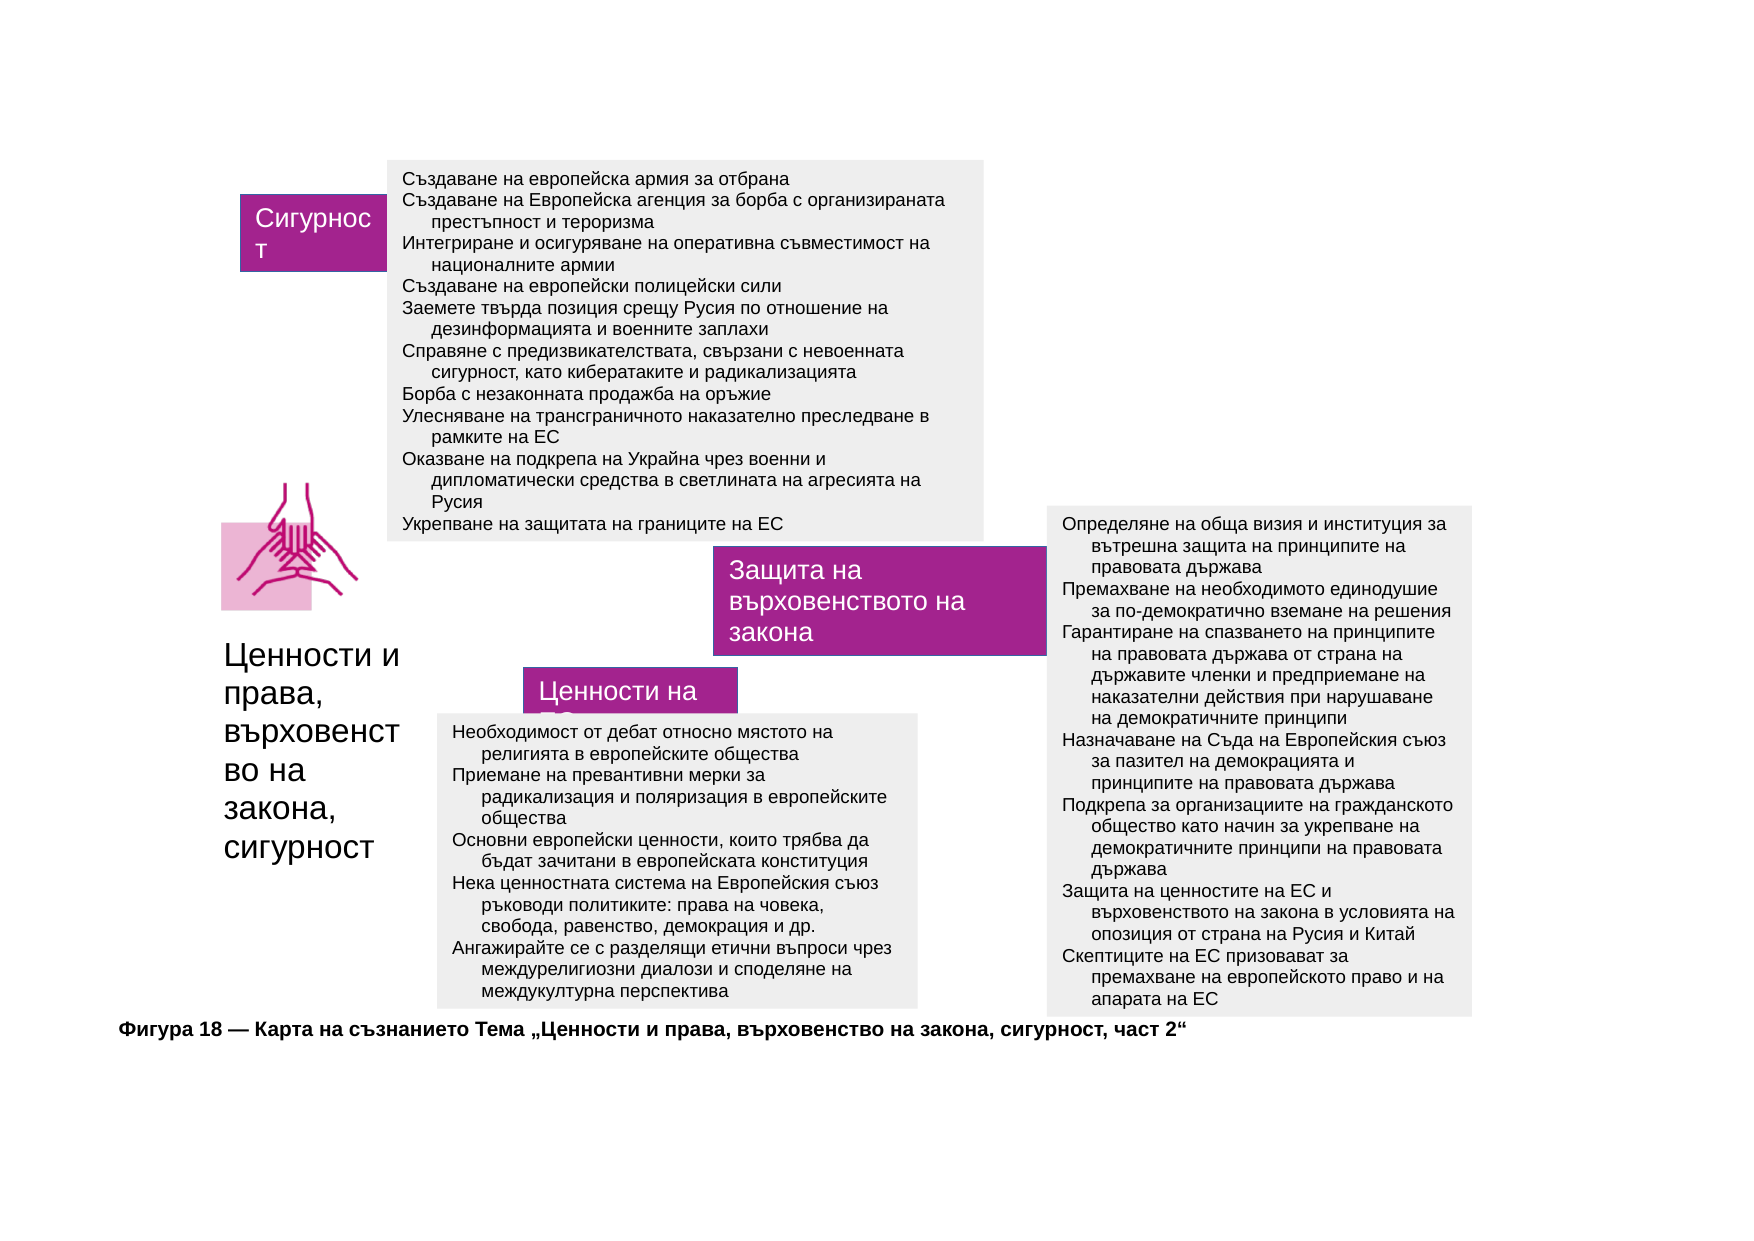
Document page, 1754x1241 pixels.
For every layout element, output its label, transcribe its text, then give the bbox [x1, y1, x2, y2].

picture [210, 479, 364, 613]
text Фигура 18 — Карта на съзнанието Тема „Ценности и права, върховенство на закона, сигурност, част 2“ [118, 172, 1563, 1041]
